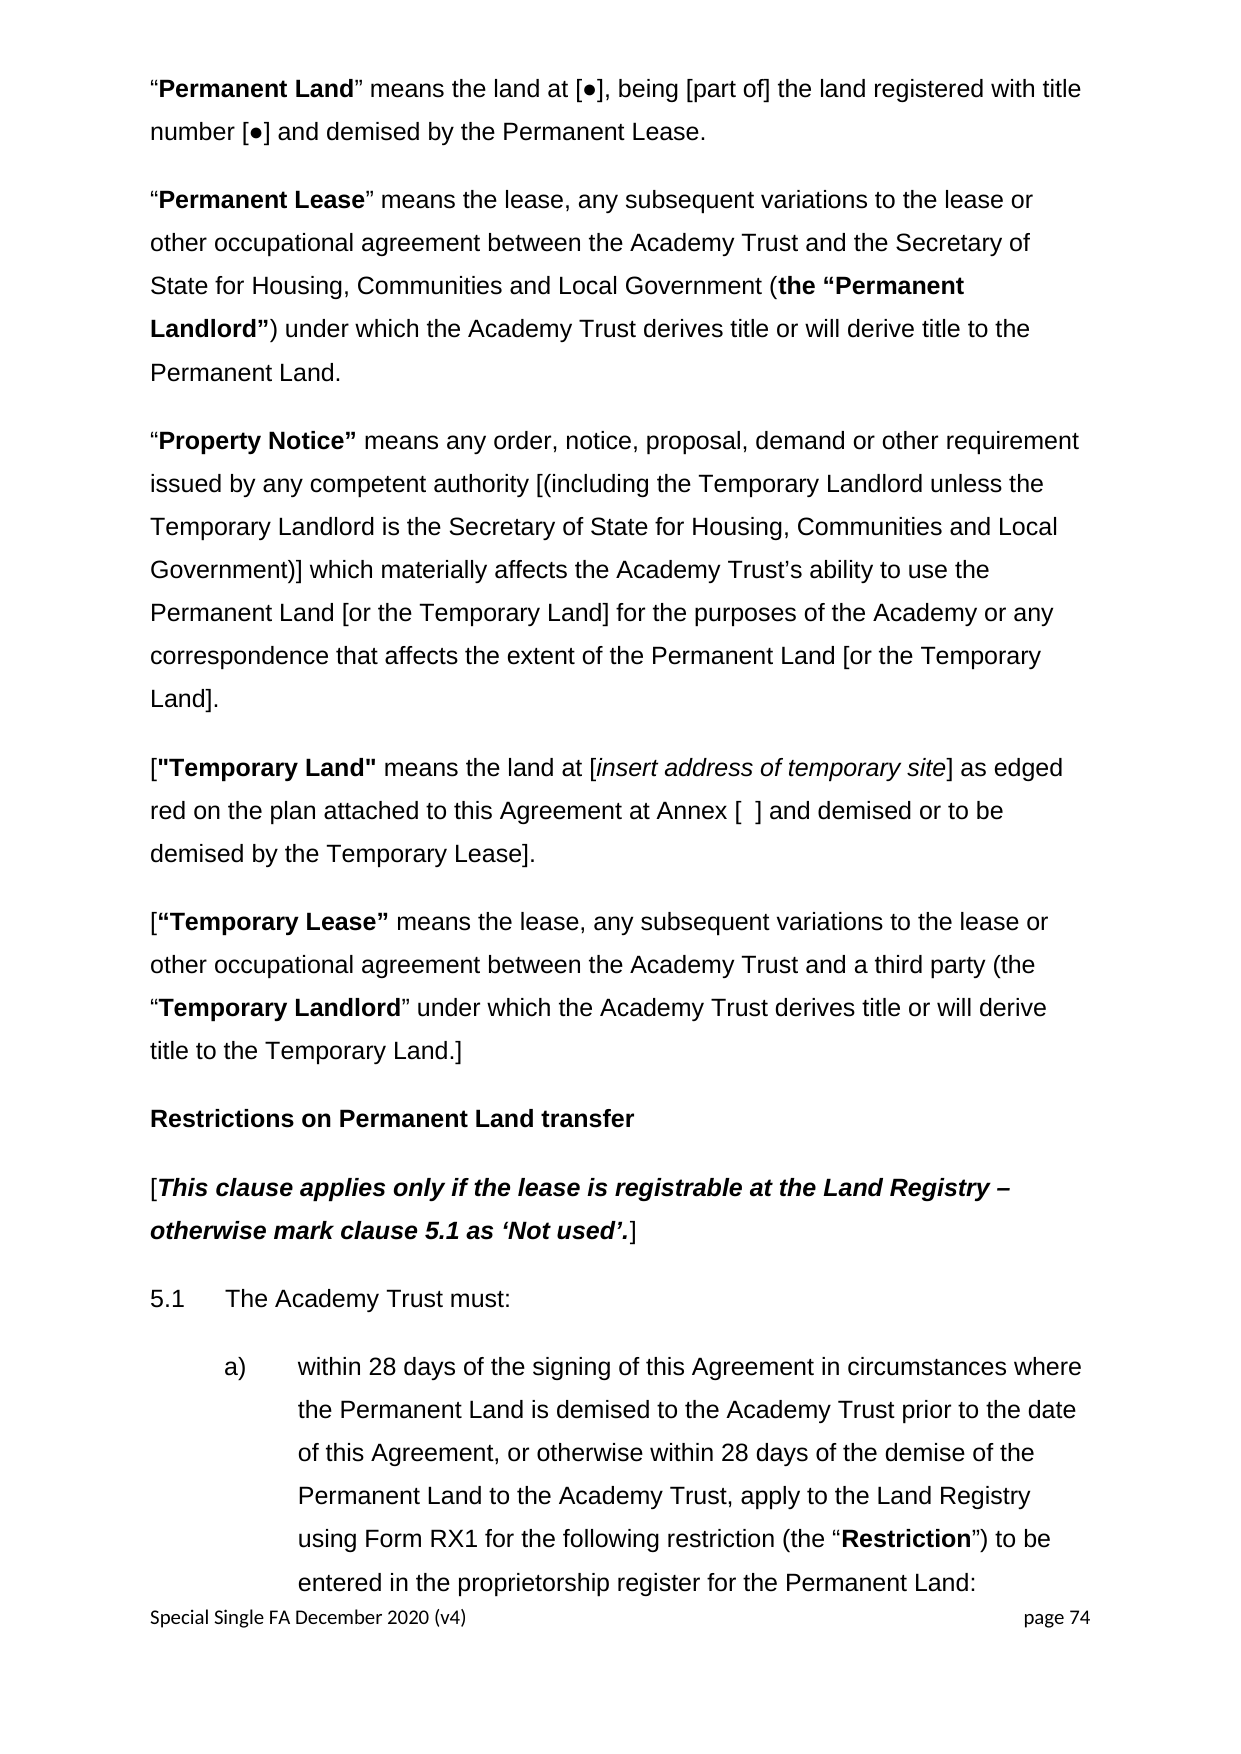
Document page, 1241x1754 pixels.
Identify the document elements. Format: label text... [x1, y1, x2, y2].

text a) within 28 days of the signing of this Agreement in circumstances where the Permanent Land is demised to the Academy Trust prior to the date of this Agreement, or otherwise within 28 days of the demise of the Permanent Land to the Academy Trust, apply to the Land Registry using Form RX1 for the following restriction (the “Restriction”) to be entered in the proprietorship register for the Permanent Land: [224, 1352, 1090, 1596]
text “Permanent Lease” means the lease, any subsequent variations to the lease or other occupational agreement between the Academy Trust and the Secretary of State for Housing, Communities and Local Government (the “Permanent Landlord”) under which the Academy Trust derives title or will derive title to the Permanent Land. [150, 185, 1090, 386]
text “Property Notice” means any order, notice, proposal, demand or other requirement issued by any competent authority [(including the Temporary Landlord unless the Temporary Landlord is the Secretary of State for Housing, Communities and Local Government)] which materially affects the Academy Trust’s ability to use the Permanent Land [or the Temporary Land] for the purposes of the Academy or any correspondence that affects the extent of the Permanent Land [or the Temporary Land]. [150, 426, 1090, 713]
text [“Temporary Lease” means the lease, any subsequent variations to the lease or other occupational agreement between the Academy Trust and a third party (the “Temporary Landlord” under which the Academy Trust derives title or will derive title to the Temporary Land.] [150, 907, 1090, 1065]
text ["Temporary Land" means the land at [insert address of temporary site] as edged red on the plan attached to this Agreement at Annex [ ] and demised or to be demised by the Temporary Lease]. [150, 752, 1090, 867]
text [This clause applies only if the lease is registrable at the Land Registry – otherwise mark clause 5.1 as ‘Not used’.] [150, 1172, 1090, 1244]
text 5.1 The Academy Trust must: [150, 1284, 1090, 1312]
text “Permanent Land” means the land at [●], being [part of] the land registered with title number [●] and demised by the Permanent Lease. [150, 74, 1090, 146]
text Restrictions on Permanent Land transfer [150, 1104, 1090, 1133]
